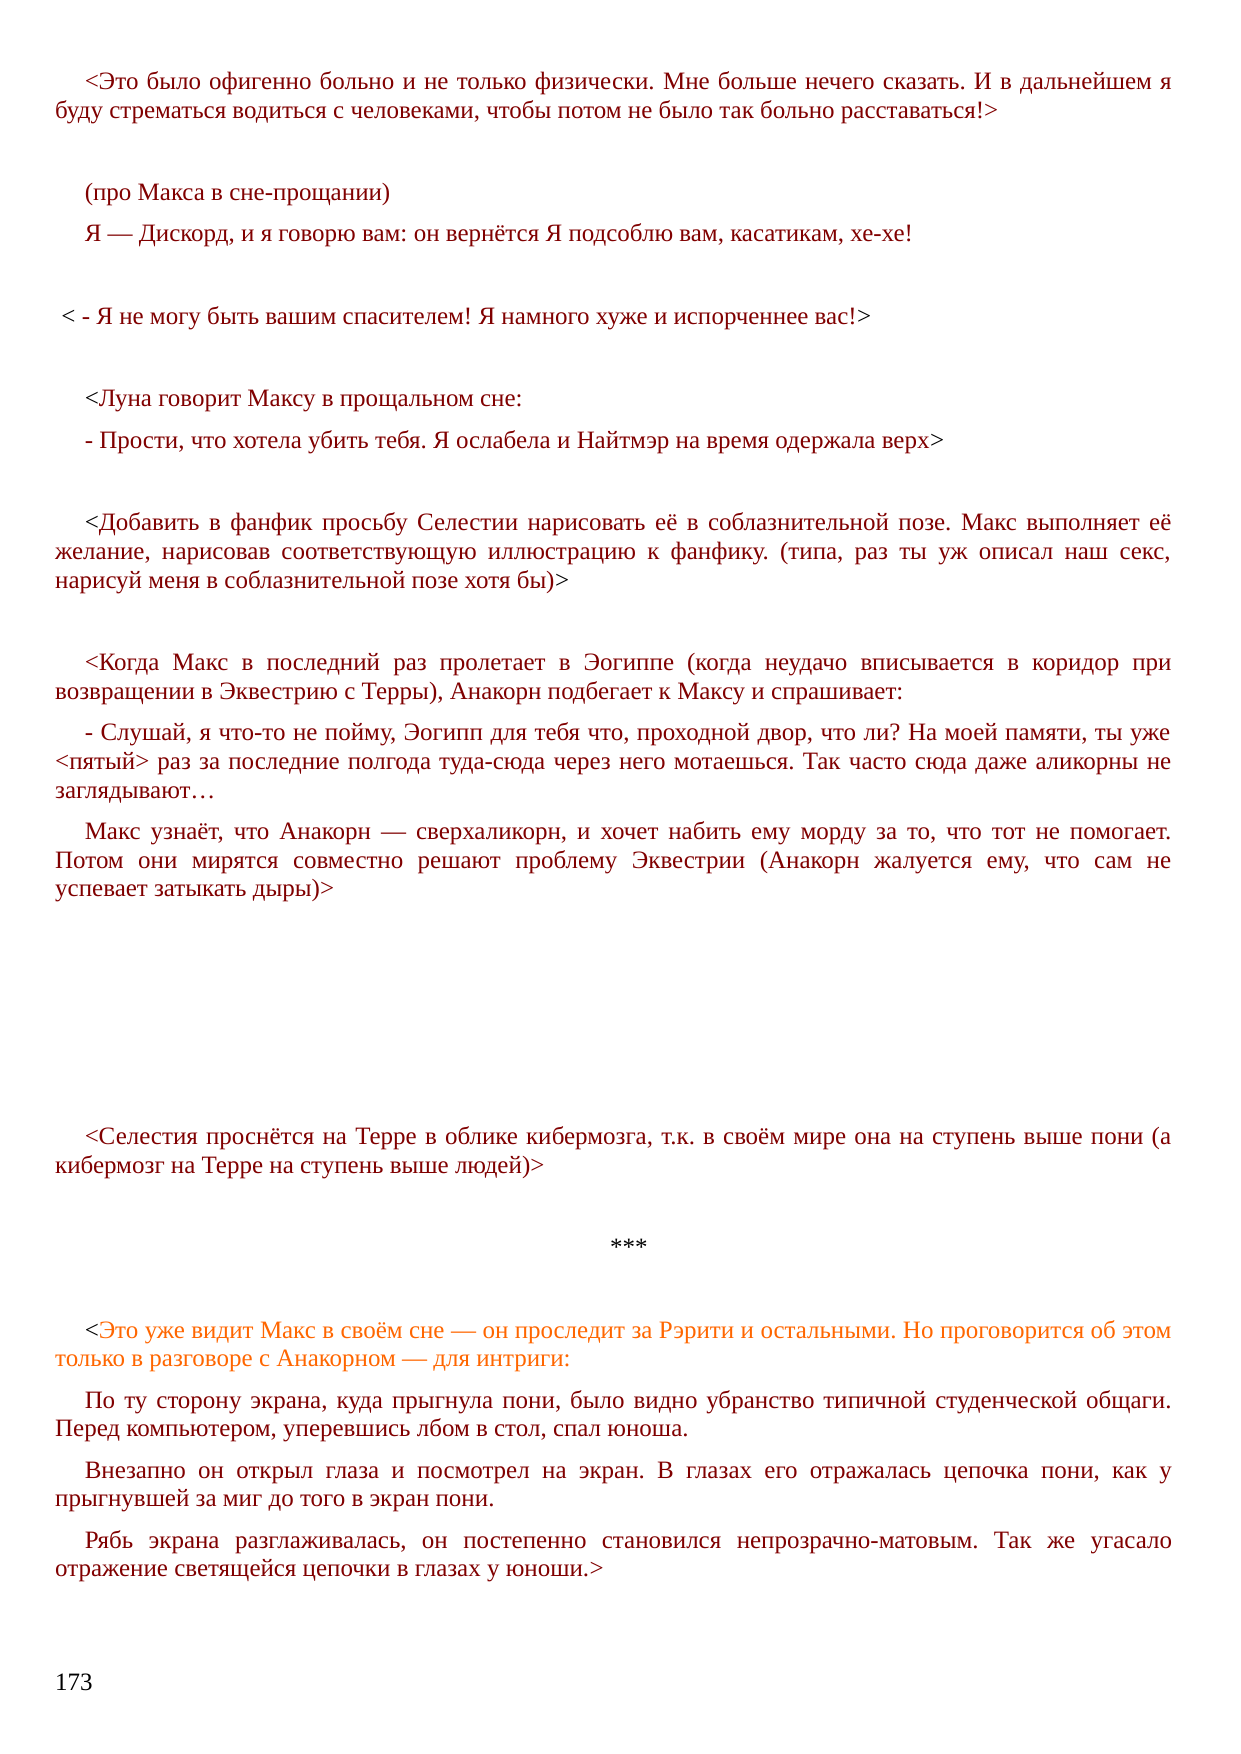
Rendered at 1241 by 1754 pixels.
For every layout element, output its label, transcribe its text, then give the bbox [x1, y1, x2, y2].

text (про Макса в сне-прощании) [55, 177, 1173, 206]
text <Это было офигенно больно и не только физически. Мне больше нечего сказать. И в дальнейшем я буду стрематься водиться с человеками, чтобы потом не было так больно расставаться!> [55, 66, 1173, 123]
text <Селестия проснётся на Терре в облике кибермозга, т.к. в своём мире она на ступень выше пони (а кибермозг на Терре на ступень выше людей)> [55, 1121, 1173, 1178]
text <Когда Макс в последний раз пролетает в Эогиппе (когда неудачо вписывается в коридор при возвращении в Эквестрию с Терры), Анакорн подбегает к Максу и спрашивает: [55, 647, 1173, 705]
text < - Я не могу быть вашим спасителем! Я намного хуже и испорченнее вас!> [55, 301, 1173, 330]
text Макс узнаёт, что Анакорн — сверхаликорн, и хочет набить ему морду за то, что тот не помогает. Потом они мирятся совместно решают проблему Эквестрии (Анакорн жалуется ему, что сам не успевает затыкать дыры)> [55, 816, 1173, 902]
text - Слушай, я что-то не пойму, Эогипп для тебя что, проходной двор, что ли? На моей памяти, ты уже <пятый> раз за последние полгода туда-сюда через него мотаешься. Так часто сюда даже аликорны не заглядывают… [55, 717, 1173, 803]
text <Добавить в фанфик просьбу Селестии нарисовать её в соблазнительной позе. Макс выполняет её желание, нарисовав соответствующую иллюстрацию к фанфику. (типа, раз ты уж описал наш секс, нарисуй меня в соблазнительной позе хотя бы)> [55, 507, 1173, 593]
text <Это уже видит Макс в своём сне — он проследит за Рэрити и остальными. Но проговорится об этом только в разговоре с Анакорном — для интриги: [55, 1315, 1173, 1372]
text По ту сторону экрана, куда прыгнула пони, было видно убранство типичной студенческой общаги. Перед компьютером, уперевшись лбом в стол, спал юноша. [55, 1385, 1173, 1442]
text Внезапно он открыл глаза и посмотрел на экран. В глазах его отражалась цепочка пони, как у прыгнувшей за миг до того в экран пони. [55, 1455, 1173, 1512]
text - Прости, что хотела убить тебя. Я ослабела и Найтмэр на время одержала верх> [55, 425, 1173, 453]
text Рябь экрана разглаживалась, он постепенно становился непрозрачно-матовым. Так же угасало отражение светящейся цепочки в глазах у юноши.> [55, 1525, 1173, 1582]
text Я — Дискорд, и я говорю вам: он вернётся Я подсоблю вам, касатикам, хе-хе! [55, 218, 1173, 247]
text *** [55, 1232, 1173, 1261]
text <Луна говорит Максу в прощальном сне: [55, 383, 1173, 412]
